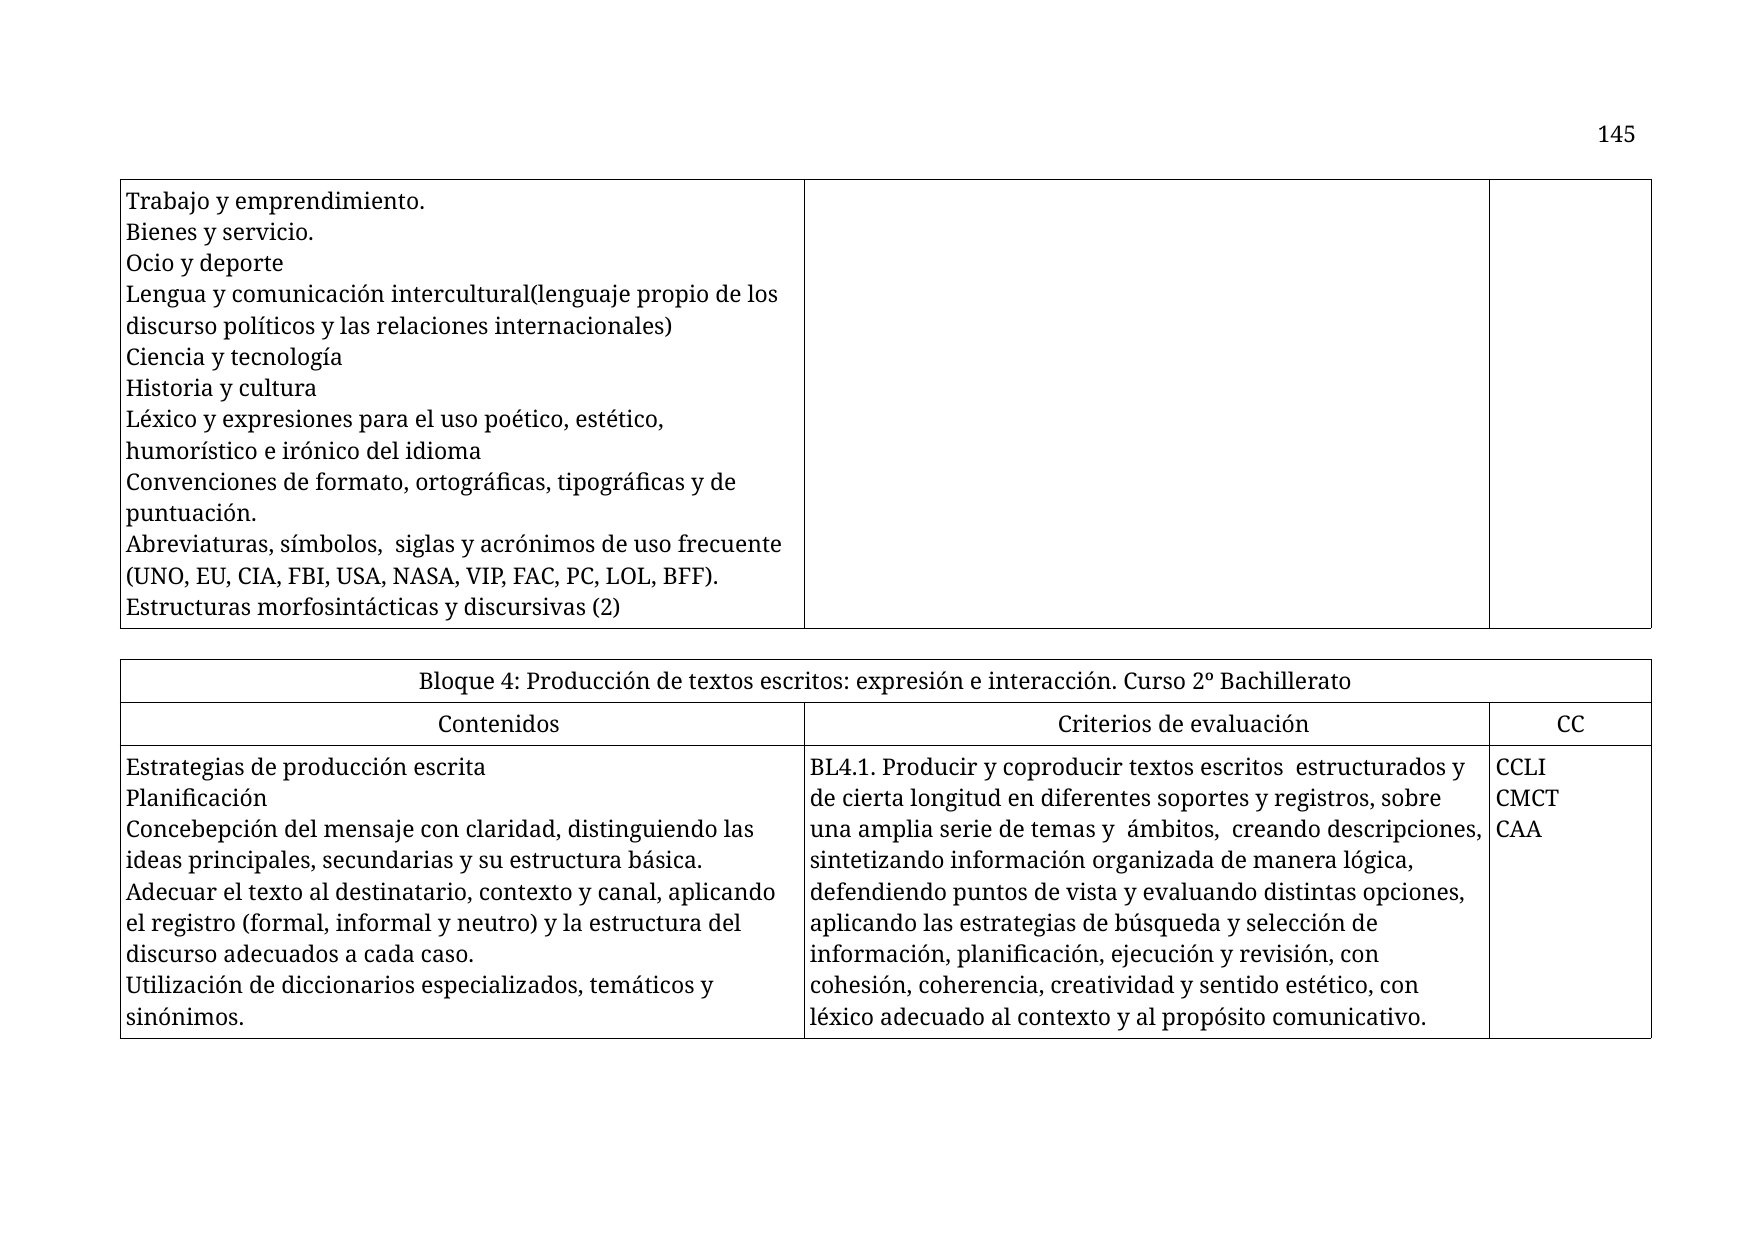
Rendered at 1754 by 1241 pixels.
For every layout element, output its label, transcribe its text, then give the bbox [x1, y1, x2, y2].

table_cell Criterios de evaluación [805, 703, 1489, 745]
table_header Bloque 4: Producción de textos escritos: expresión e interacción. Curso 2º Bachillerato [121, 660, 1651, 702]
table_cell Estrategias de producción escrita Planificación Concebepción del mensaje con claridad, distinguiendo las ideas principales, secundarias y su estructura básica. Adecuar el texto al destinatario, contexto y canal, aplicando el registro (formal, informal y neutro) y la estructura del discurso adecuados a cada caso. Utilización de diccionarios especializados, temáticos y sinónimos. [121, 746, 804, 1038]
table_cell CCLI CMCT CAA [1490, 746, 1651, 1038]
table_cell [1490, 180, 1651, 628]
table_cell Trabajo y emprendimiento. Bienes y servicio. Ocio y deporte Lengua y comunicación intercultural(lenguaje propio de los discurso políticos y las relaciones internacionales) Ciencia y tecnología Historia y cultura Léxico y expresiones para el uso poético, estético, humorístico e irónico del idioma Convenciones de formato, ortográficas, tipográficas y de puntuación. Abreviaturas, símbolos, siglas y acrónimos de uso frecuente (UNO, EU, CIA, FBI, USA, NASA, VIP, FAC, PC, LOL, BFF). Estructuras morfosintácticas y discursivas (2) [121, 180, 804, 628]
table_cell Contenidos [121, 703, 804, 745]
table_cell BL4.1. Producir y coproducir textos escritos estructurados y de cierta longitud en diferentes soportes y registros, sobre una amplia serie de temas y ámbitos, creando descripciones, sintetizando información organizada de manera lógica, defendiendo puntos de vista y evaluando distintas opciones, aplicando las estrategias de búsqueda y selección de información, planificación, ejecución y revisión, con cohesión, coherencia, creatividad y sentido estético, con léxico adecuado al contexto y al propósito comunicativo. [805, 746, 1489, 1038]
table_cell [805, 180, 1489, 628]
table_cell CC [1490, 703, 1651, 745]
